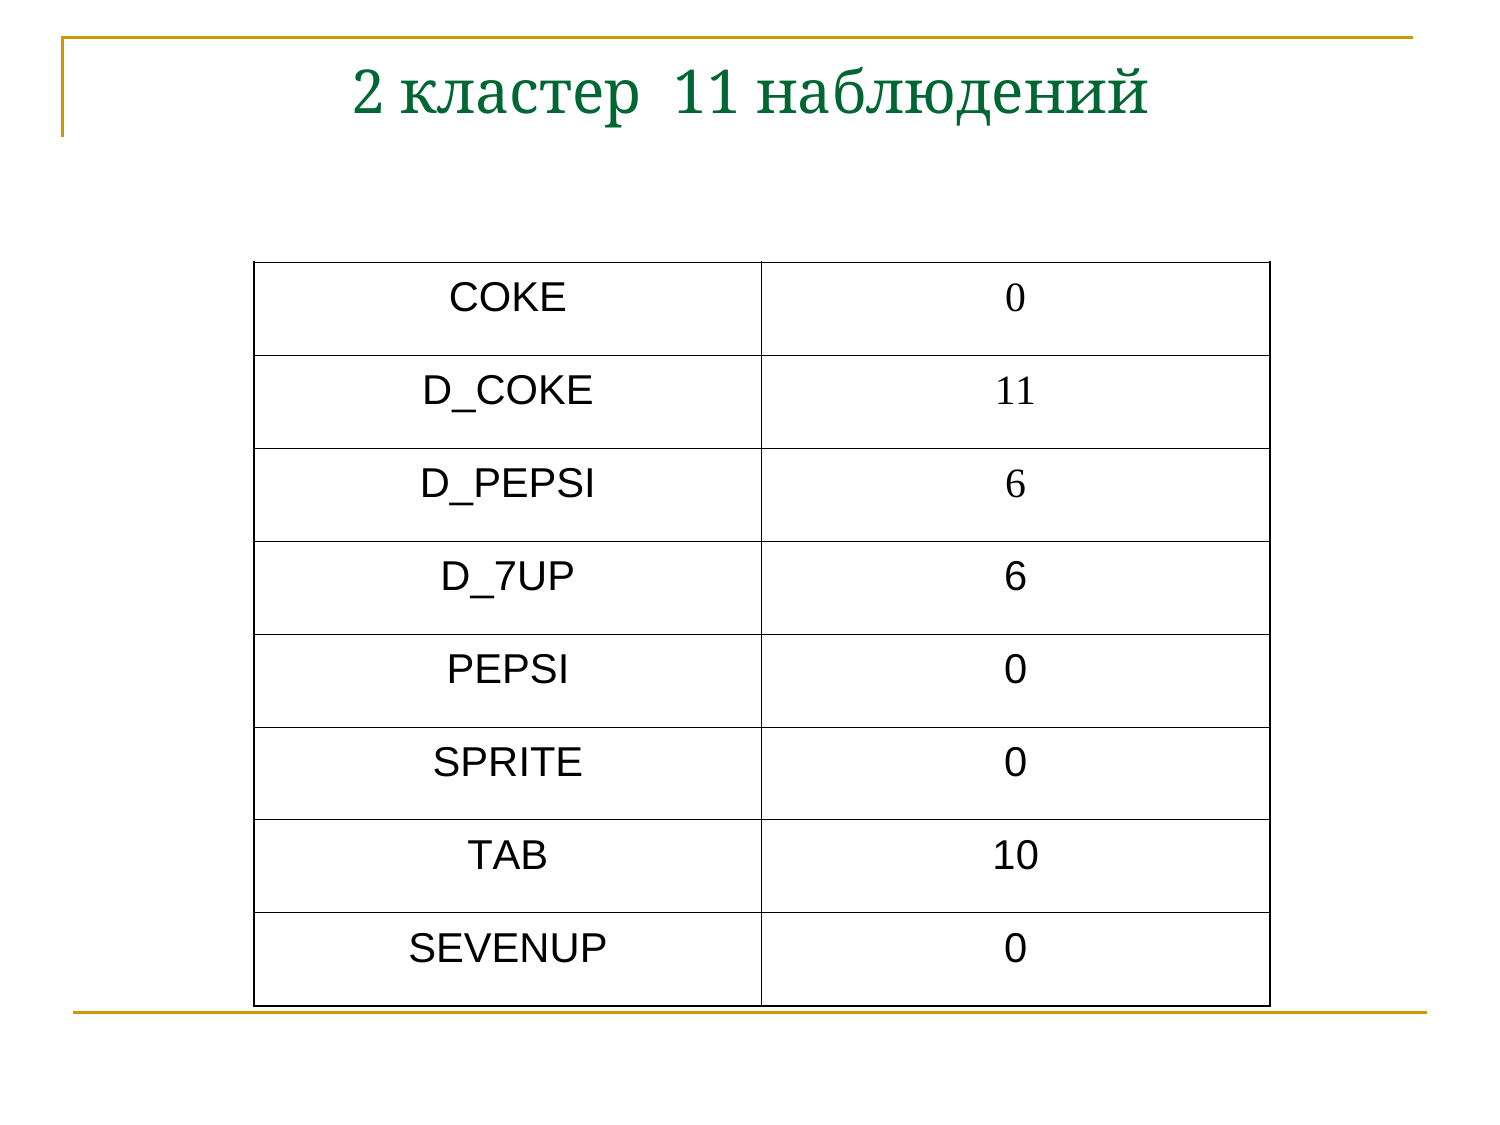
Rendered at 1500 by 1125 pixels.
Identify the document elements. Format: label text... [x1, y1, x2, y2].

table_header 0 [762, 263, 1269, 355]
title 2 кластер 11 наблюдений [75, 45, 1426, 208]
table_cell 6 [762, 542, 1269, 634]
table_cell SEVENUP [255, 913, 761, 1005]
table_cell TAB [255, 820, 761, 912]
table_cell 6 [762, 449, 1269, 541]
table_cell 0 [762, 728, 1269, 819]
table_cell 11 [762, 356, 1269, 448]
table_cell SPRITE [255, 728, 761, 819]
table_header COKE [255, 263, 761, 355]
table_cell D_PEPSI [255, 449, 761, 541]
table_cell 10 [762, 820, 1269, 912]
table_cell PEPSI [255, 635, 761, 727]
table_cell D_7UP [255, 542, 761, 634]
table_cell D_COKE [255, 356, 761, 448]
table_cell 0 [762, 635, 1269, 727]
table_cell 0 [762, 913, 1269, 1005]
